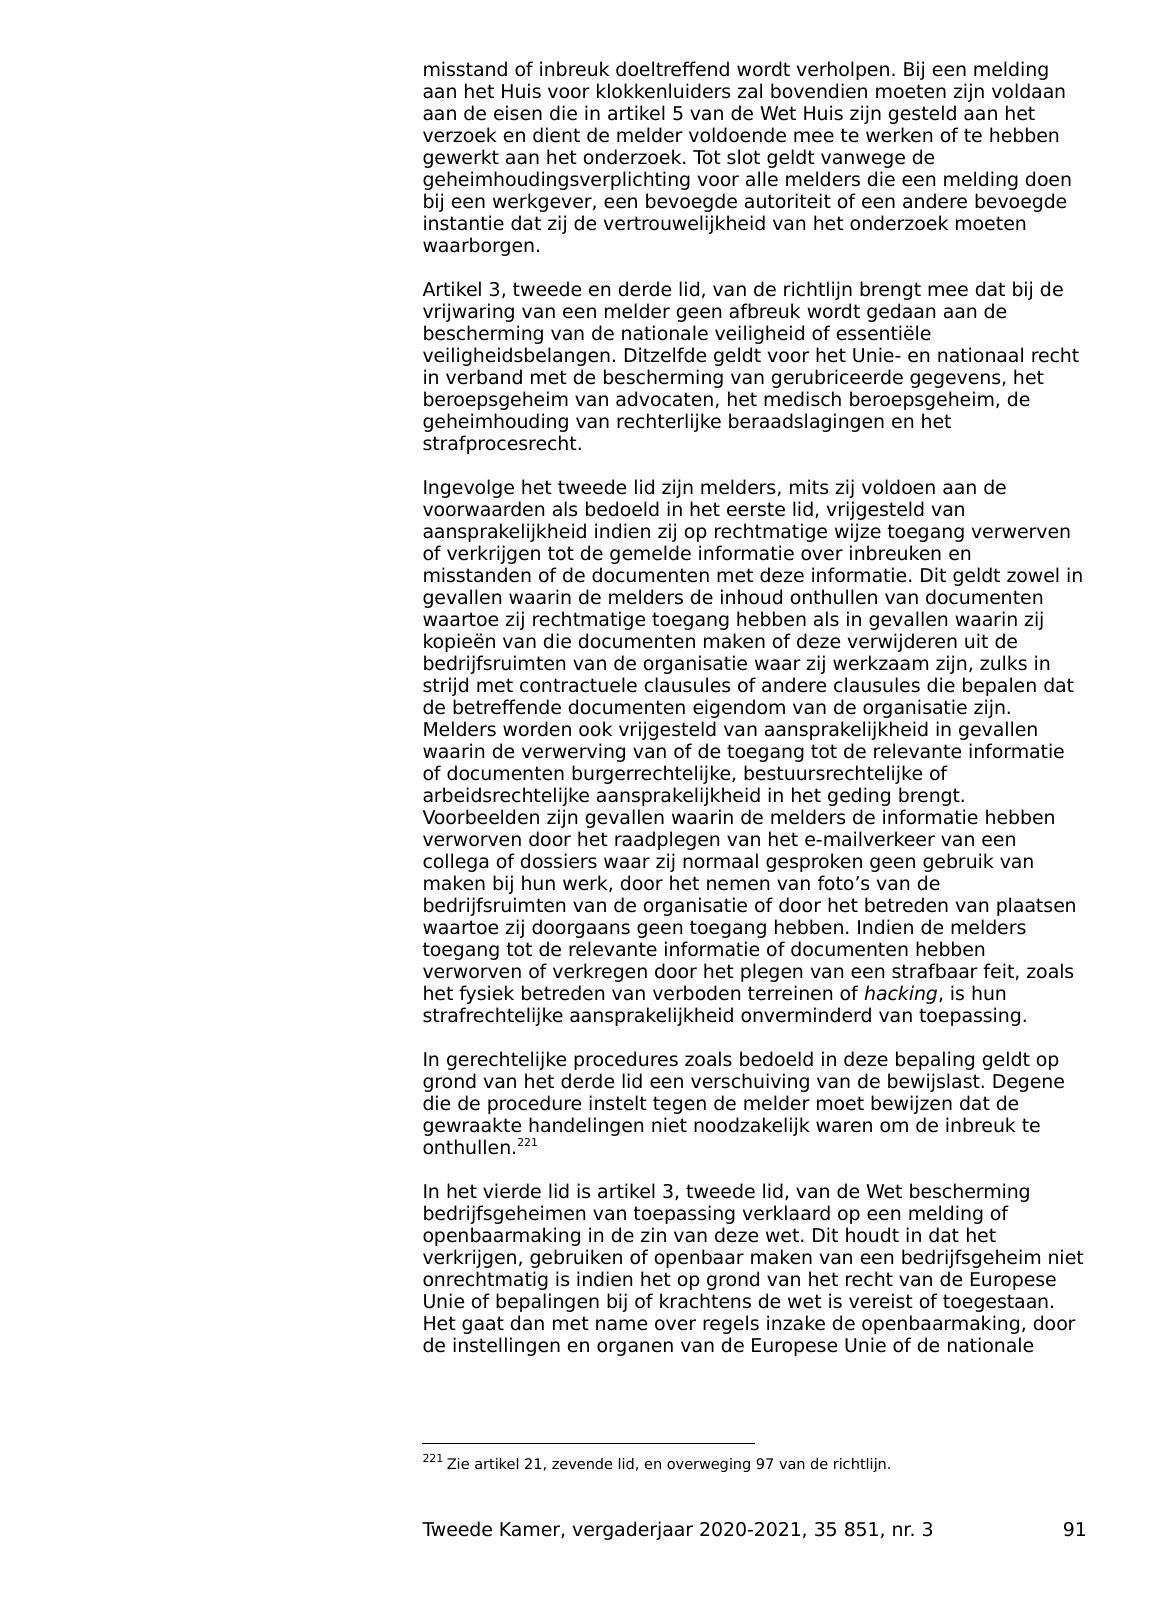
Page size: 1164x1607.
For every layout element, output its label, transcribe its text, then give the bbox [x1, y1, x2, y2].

text Artikel 3, tweede en derde lid, van de richtlijn brengt mee dat bij de vrijwaring van een melder geen afbreuk wordt gedaan aan de bescherming van de nationale veiligheid of essentiële veiligheidsbelangen. Ditzelfde geldt voor het Unie- en nationaal recht in verband met de bescherming van gerubriceerde gegevens, het beroepsgeheim van advocaten, het medisch beroepsgeheim, de geheimhouding van rechterlijke beraadslagingen en het strafprocesrecht. [422, 279, 1087, 455]
text Ingevolge het tweede lid zijn melders, mits zij voldoen aan de voorwaarden als bedoeld in het eerste lid, vrijgesteld van aansprakelijkheid indien zij op rechtmatige wijze toegang verwerven of verkrijgen tot de gemelde informatie over inbreuken en misstanden of de documenten met deze informatie. Dit geldt zowel in gevallen waarin de melders de inhoud onthullen van documenten waartoe zij rechtmatige toegang hebben als in gevallen waarin zij kopieën van die documenten maken of deze verwijderen uit de bedrijfsruimten van de organisatie waar zij werkzaam zijn, zulks in strijd met contractuele clausules of andere clausules die bepalen dat de betreffende documenten eigendom van de organisatie zijn. [422, 477, 1087, 719]
text Zie artikel 21, zevende lid, en overweging 97 van de richtlijn. [422, 1452, 1087, 1474]
text In het vierde lid is artikel 3, tweede lid, van de Wet bescherming bedrijfsgeheimen van toepassing verklaard op een melding of openbaarmaking in de zin van deze wet. Dit houdt in dat het verkrijgen, gebruiken of openbaar maken van een bedrijfsgeheim niet onrechtmatig is indien het op grond van het recht van de Europese Unie of bepalingen bij of krachtens de wet is vereist of toegestaan. Het gaat dan met name over regels inzake de openbaarmaking, door de instellingen en organen van de Europese Unie of de nationale [422, 1181, 1087, 1357]
text In gerechtelijke procedures zoals bedoeld in deze bepaling geldt op grond van het derde lid een verschuiving van de bewijslast. Degene die de procedure instelt tegen de melder moet bewijzen dat de gewraakte handelingen niet noodzakelijk waren om de inbreuk te onthullen. [422, 1049, 1087, 1159]
text Melders worden ook vrijgesteld van aansprakelijkheid in gevallen waarin de verwerving van of de toegang tot de relevante informatie of documenten burgerrechtelijke, bestuursrechtelijke of arbeidsrechtelijke aansprakelijkheid in het geding brengt. Voorbeelden zijn gevallen waarin de melders de informatie hebben verworven door het raadplegen van het e-mailverkeer van een collega of dossiers waar zij normaal gesproken geen gebruik van maken bij hun werk, door het nemen van foto’s van de bedrijfsruimten van de organisatie of door het betreden van plaatsen waartoe zij doorgaans geen toegang hebben. Indien de melders toegang tot de relevante informatie of documenten hebben verworven of verkregen door het plegen van een strafbaar feit, zoals het fysiek betreden van verboden terreinen of hacking, is hun strafrechtelijke aansprakelijkheid onverminderd van toepassing. [422, 719, 1087, 1027]
text misstand of inbreuk doeltreffend wordt verholpen. Bij een melding aan het Huis voor klokkenluiders zal bovendien moeten zijn voldaan aan de eisen die in artikel 5 van de Wet Huis zijn gesteld aan het verzoek en dient de melder voldoende mee te werken of te hebben gewerkt aan het onderzoek. Tot slot geldt vanwege de geheimhoudingsverplichting voor alle melders die een melding doen bij een werkgever, een bevoegde autoriteit of een andere bevoegde instantie dat zij de vertrouwelijkheid van het onderzoek moeten waarborgen. [422, 59, 1087, 257]
